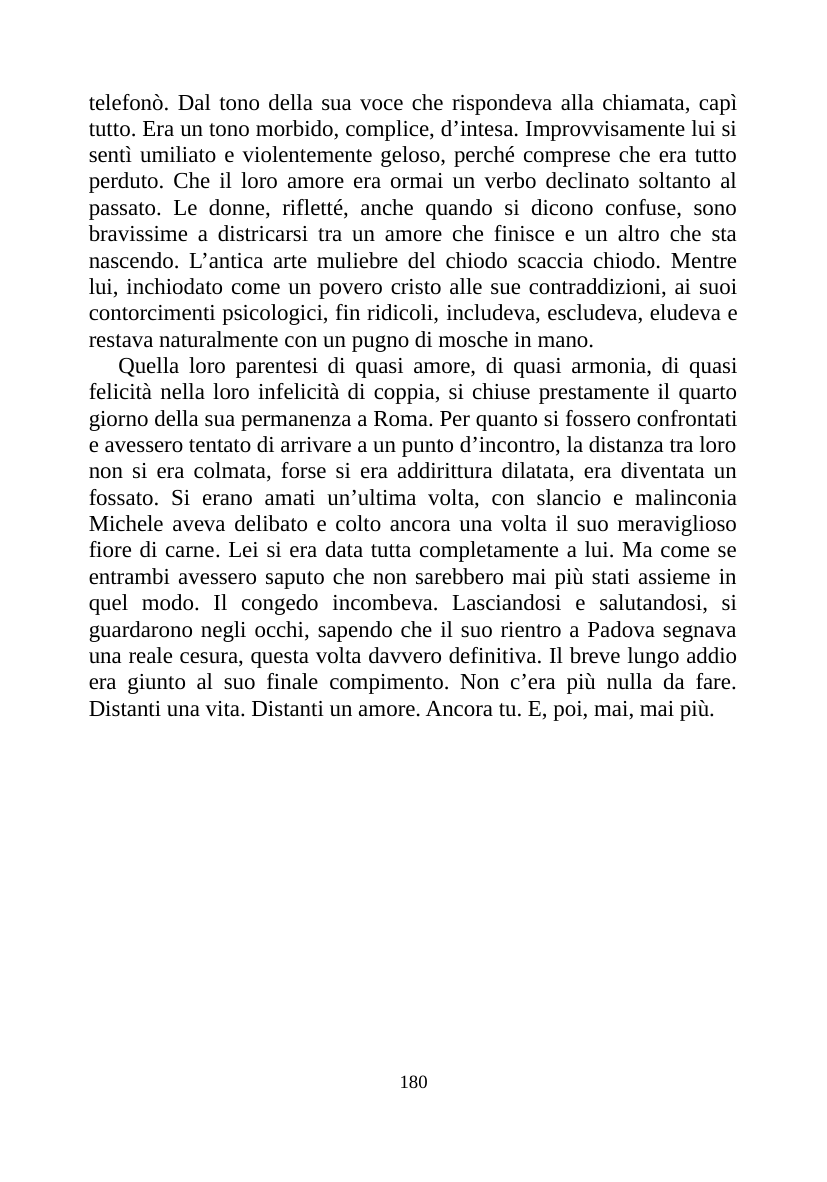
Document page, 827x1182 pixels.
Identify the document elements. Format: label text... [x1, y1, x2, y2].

text telefonò. Dal tono della sua voce che rispondeva alla chiamata, capì tutto. Era un tono morbido, complice, d’intesa. Improvvisamente lui si sentì umiliato e violentemente geloso, perché comprese che era tutto perduto. Che il loro amore era ormai un verbo declinato soltanto al passato. Le donne, rifletté, anche quando si dicono confuse, sono bravissime a districarsi tra un amore che finisce e un altro che sta nascendo. L’antica arte muliebre del chiodo scaccia chiodo. Mentre lui, inchiodato come un povero cristo alle sue contraddizioni, ai suoi contorcimenti psicologici, fin ridicoli, includeva, escludeva, eludeva e restava naturalmente con un pugno di mosche in mano. [88, 88, 738, 352]
text Quella loro parentesi di quasi amore, di quasi armonia, di quasi felicità nella loro infelicità di coppia, si chiuse prestamente il quarto giorno della sua permanenza a Roma. Per quanto si fossero confrontati e avessero tentato di arrivare a un punto d’incontro, la distanza tra loro non si era colmata, forse si era addirittura dilatata, era diventata un fossato. Si erano amati un’ultima volta, con slancio e malinconia Michele aveva delibato e colto ancora una volta il suo meraviglioso fiore di carne. Lei si era data tutta completamente a lui. Ma come se entrambi avessero saputo che non sarebbero mai più stati assieme in quel modo. Il congedo incombeva. Lasciandosi e salutandosi, si guardarono negli occhi, sapendo che il suo rientro a Padova segnava una reale cesura, questa volta davvero definitiva. Il breve lungo addio era giunto al suo finale compimento. Non c’era più nulla da fare. Distanti una vita. Distanti un amore. Ancora tu. E, poi, mai, mai più. [88, 352, 738, 721]
